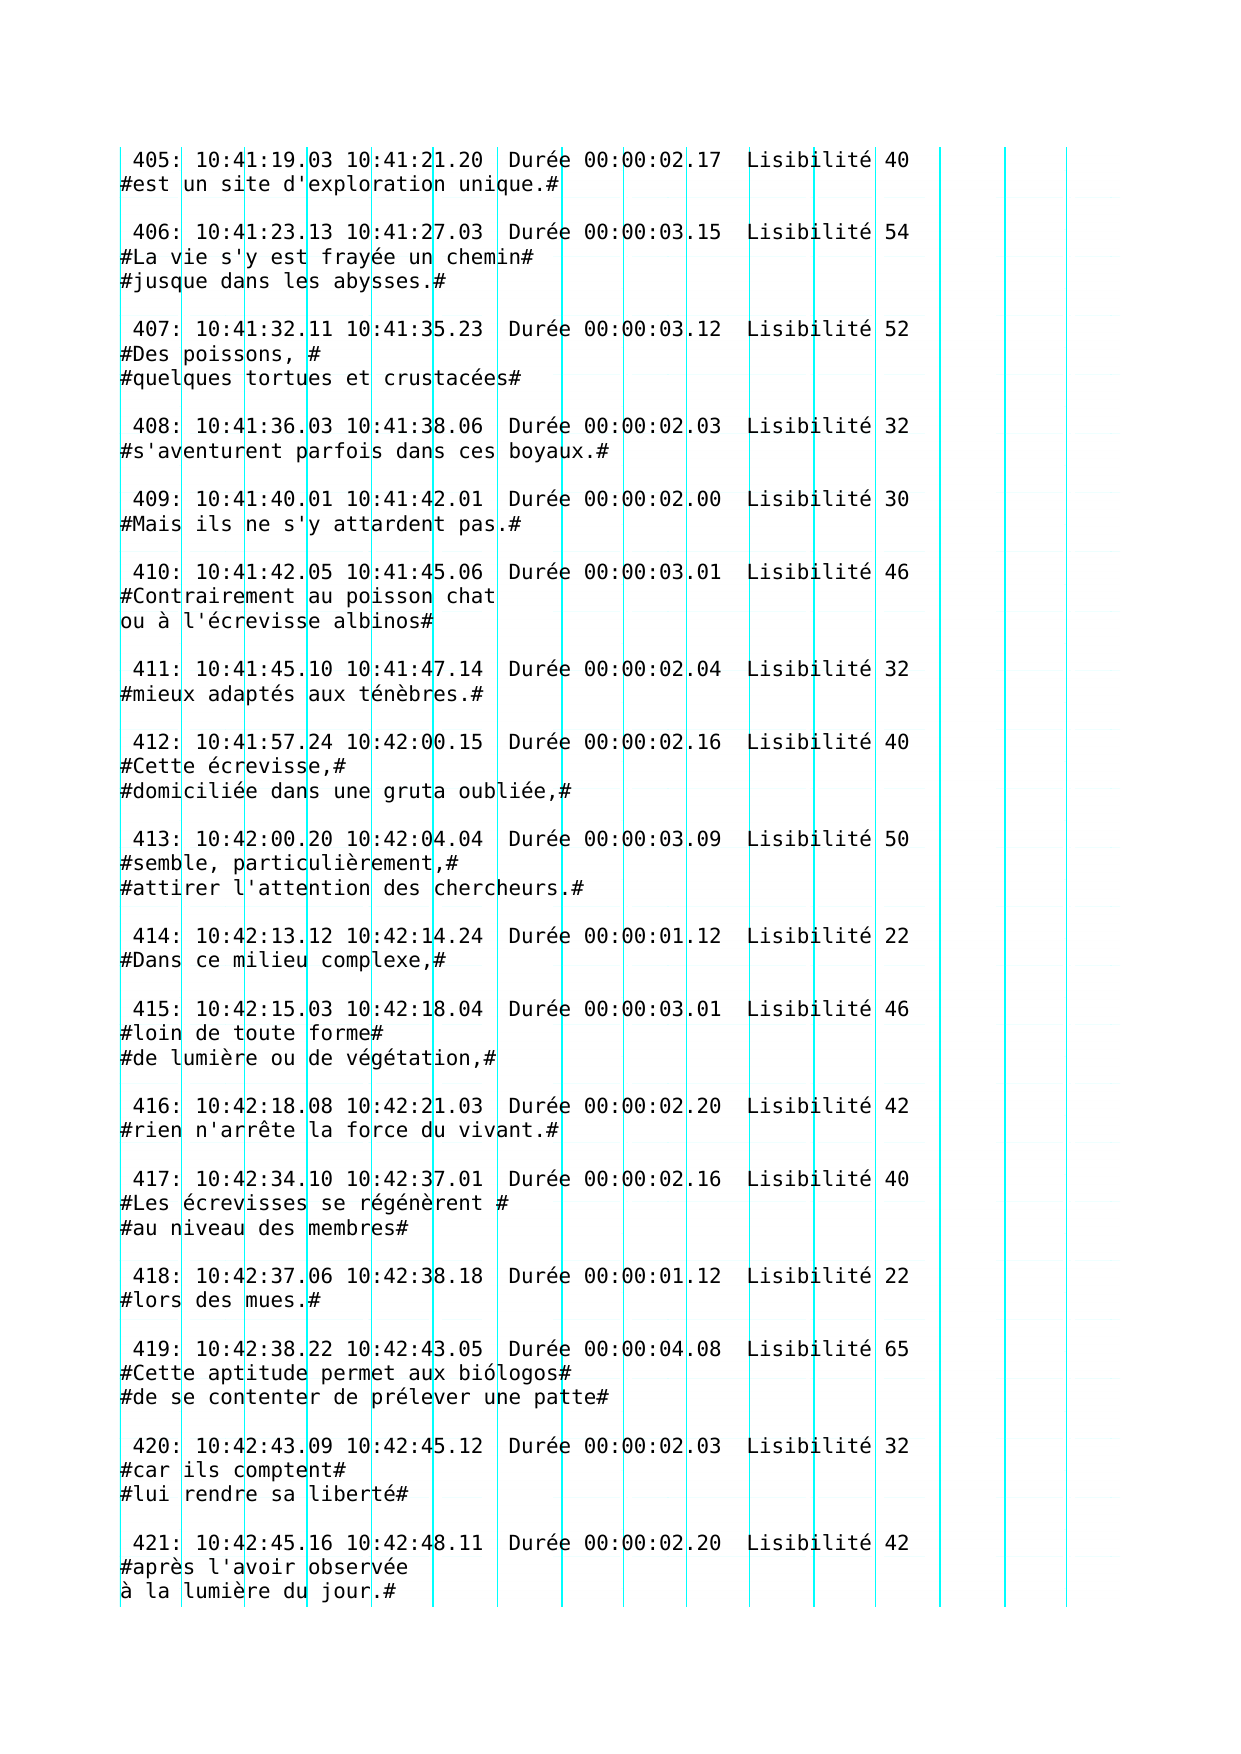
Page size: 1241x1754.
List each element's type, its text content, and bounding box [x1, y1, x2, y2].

text ou à l'écrevisse albinos# [120, 609, 1120, 633]
text 407: 10:41:32.11 10:41:35.23 Durée 00:00:03.12 Lisibilité 52 [120, 317, 1120, 342]
text #de se contenter de prélever une patte# [120, 1385, 1120, 1410]
text 417: 10:42:34.10 10:42:37.01 Durée 00:00:02.16 Lisibilité 40 [120, 1167, 1120, 1191]
text #Contrairement au poisson chat [120, 584, 1120, 609]
text #s'aventurent parfois dans ces boyaux.# [120, 439, 1120, 463]
text #jusque dans les abysses.# [120, 269, 1120, 293]
text 410: 10:41:42.05 10:41:45.06 Durée 00:00:03.01 Lisibilité 46 [120, 560, 1120, 584]
picture [119, 147, 1121, 1607]
text 416: 10:42:18.08 10:42:21.03 Durée 00:00:02.20 Lisibilité 42 [120, 1094, 1120, 1118]
text #lors des mues.# [120, 1288, 1120, 1313]
text 418: 10:42:37.06 10:42:38.18 Durée 00:00:01.12 Lisibilité 22 [120, 1264, 1120, 1288]
text #La vie s'y est frayée un chemin# [120, 245, 1120, 269]
text #après l'avoir observée [120, 1555, 1120, 1579]
text 413: 10:42:00.20 10:42:04.04 Durée 00:00:03.09 Lisibilité 50 [120, 827, 1120, 851]
text 409: 10:41:40.01 10:41:42.01 Durée 00:00:02.00 Lisibilité 30 [120, 487, 1120, 512]
text #Dans ce milieu complexe,# [120, 948, 1120, 973]
text #de lumière ou de végétation,# [120, 1046, 1120, 1070]
text #semble, particulièrement,# [120, 851, 1120, 876]
text 405: 10:41:19.03 10:41:21.20 Durée 00:00:02.17 Lisibilité 40 [120, 148, 1120, 172]
text #Cette écrevisse,# [120, 754, 1120, 779]
text 408: 10:41:36.03 10:41:38.06 Durée 00:00:02.03 Lisibilité 32 [120, 414, 1120, 439]
text #domiciliée dans une gruta oubliée,# [120, 779, 1120, 803]
text 411: 10:41:45.10 10:41:47.14 Durée 00:00:02.04 Lisibilité 32 [120, 657, 1120, 682]
text 420: 10:42:43.09 10:42:45.12 Durée 00:00:02.03 Lisibilité 32 [120, 1434, 1120, 1458]
text #car ils comptent# [120, 1458, 1120, 1482]
text 406: 10:41:23.13 10:41:27.03 Durée 00:00:03.15 Lisibilité 54 [120, 220, 1120, 245]
text 412: 10:41:57.24 10:42:00.15 Durée 00:00:02.16 Lisibilité 40 [120, 730, 1120, 754]
text #au niveau des membres# [120, 1216, 1120, 1240]
text #Cette aptitude permet aux biólogos# [120, 1361, 1120, 1385]
text à la lumière du jour.# [120, 1579, 1120, 1604]
text 421: 10:42:45.16 10:42:48.11 Durée 00:00:02.20 Lisibilité 42 [120, 1531, 1120, 1555]
text #est un site d'exploration unique.# [120, 172, 1120, 196]
text #Les écrevisses se régénèrent # [120, 1191, 1120, 1216]
text #attirer l'attention des chercheurs.# [120, 876, 1120, 900]
text #quelques tortues et crustacées# [120, 366, 1120, 390]
text 419: 10:42:38.22 10:42:43.05 Durée 00:00:04.08 Lisibilité 65 [120, 1337, 1120, 1361]
text #loin de toute forme# [120, 1021, 1120, 1046]
text 415: 10:42:15.03 10:42:18.04 Durée 00:00:03.01 Lisibilité 46 [120, 997, 1120, 1021]
text #mieux adaptés aux ténèbres.# [120, 682, 1120, 706]
text #Mais ils ne s'y attardent pas.# [120, 512, 1120, 536]
text #Des poissons, # [120, 342, 1120, 366]
text 414: 10:42:13.12 10:42:14.24 Durée 00:00:01.12 Lisibilité 22 [120, 924, 1120, 948]
text #lui rendre sa liberté# [120, 1482, 1120, 1507]
text #rien n'arrête la force du vivant.# [120, 1118, 1120, 1143]
